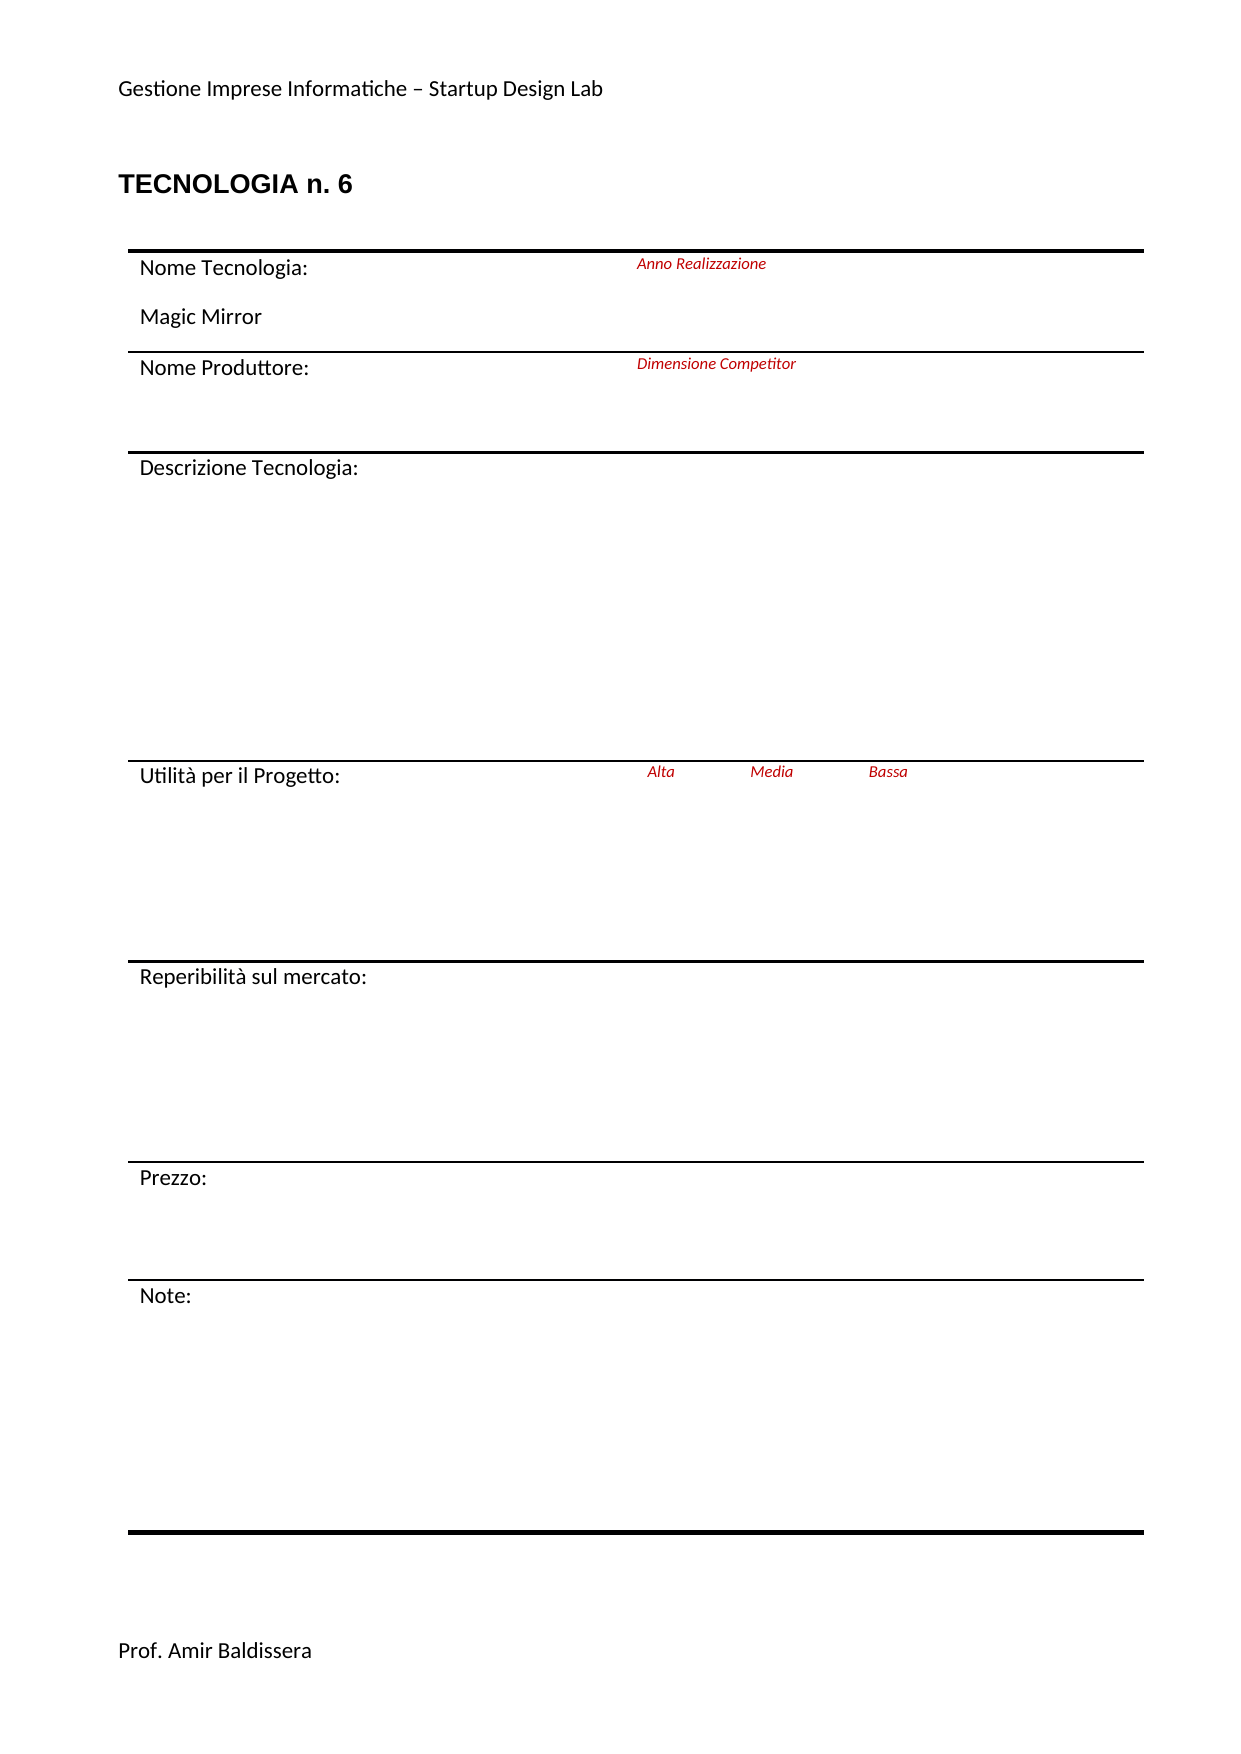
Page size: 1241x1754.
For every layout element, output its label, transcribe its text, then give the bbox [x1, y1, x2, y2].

table_cell Reperibilità sul mercato: [128, 963, 1144, 1161]
table_cell Utilità per il Progetto: [128, 762, 636, 960]
table_cell Alta Media Bassa [636, 762, 1144, 960]
subtitle TECNOLOGIA n. 6 [118, 168, 1122, 200]
table_cell Descrizione Tecnologia: [128, 454, 1144, 759]
table_cell Note: [128, 1281, 1144, 1530]
table_cell Dimensione Competitor [626, 353, 1144, 451]
table_header Nome Tecnologia: Magic Mirror [128, 253, 626, 351]
table_cell Prezzo: [128, 1163, 1144, 1279]
table_header Anno Realizzazione [626, 253, 1144, 351]
table_cell Nome Produttore: [128, 353, 626, 451]
